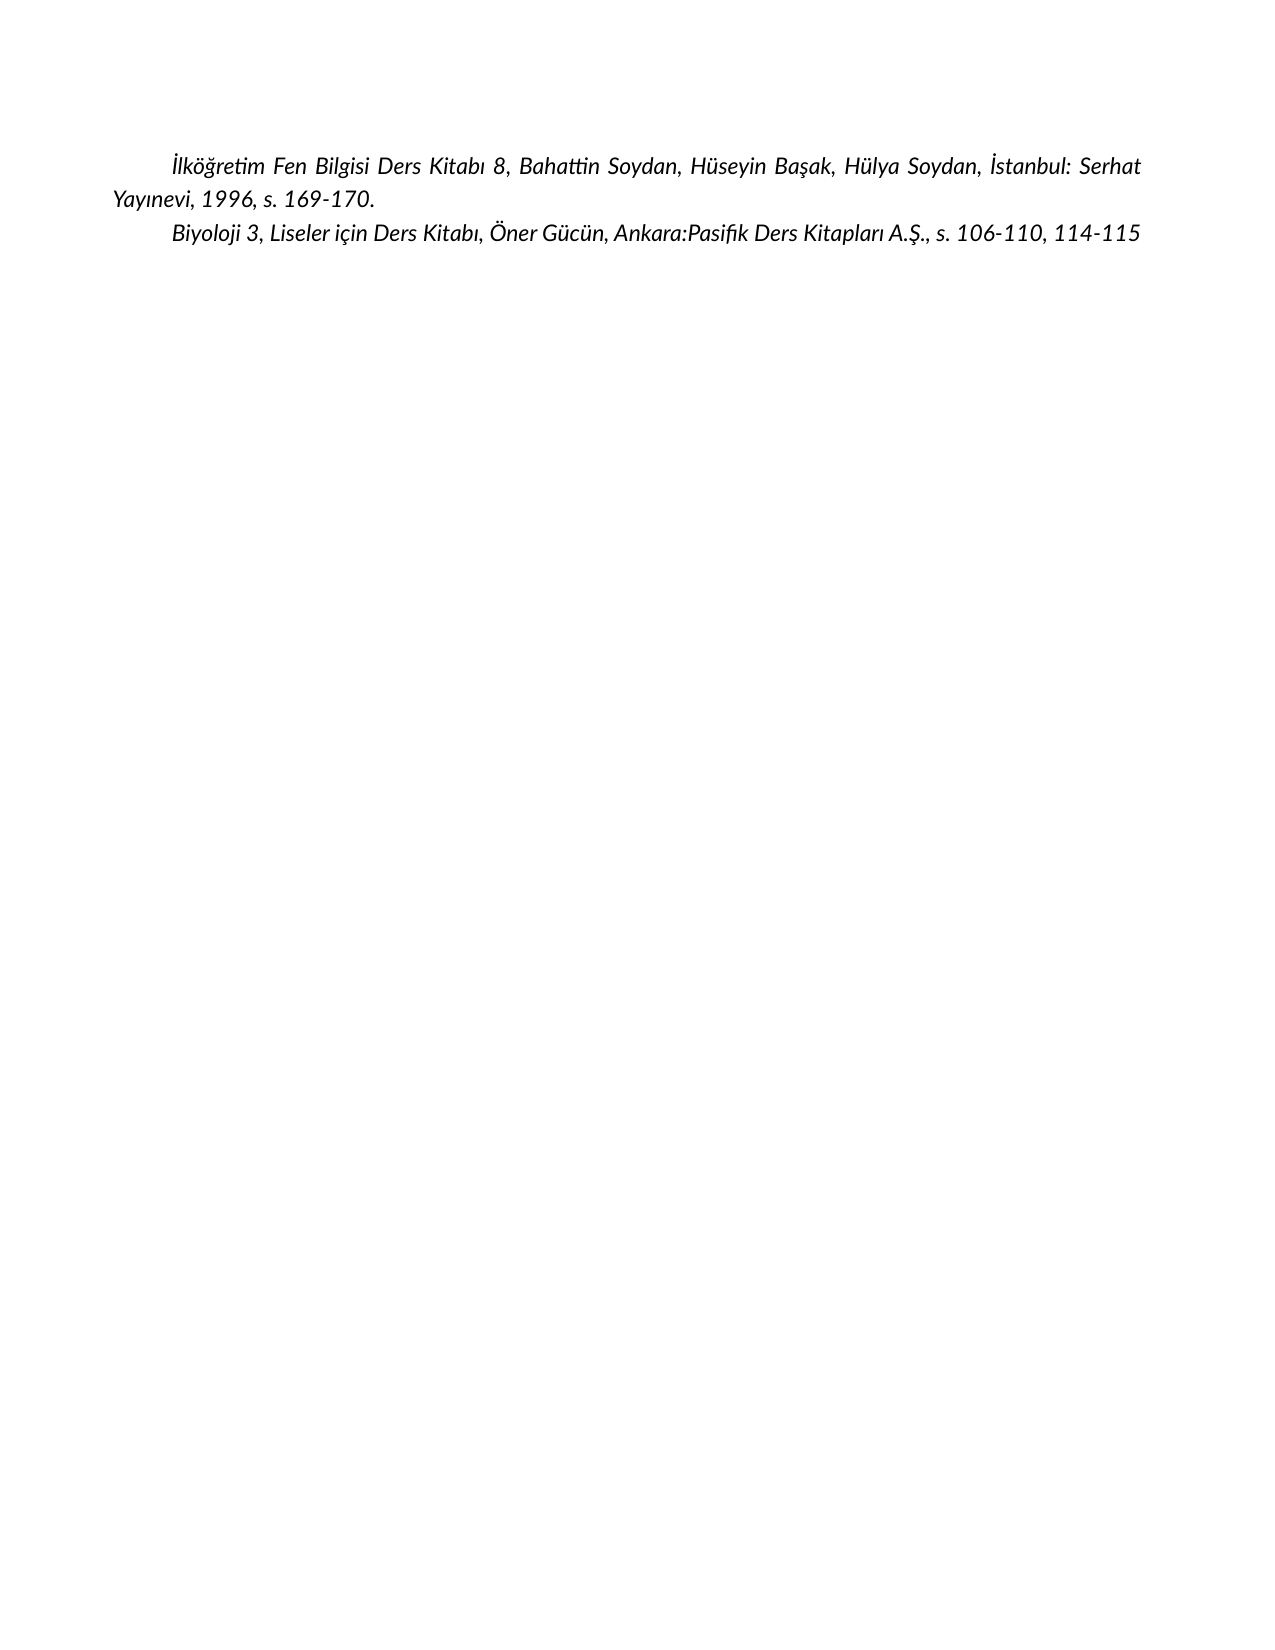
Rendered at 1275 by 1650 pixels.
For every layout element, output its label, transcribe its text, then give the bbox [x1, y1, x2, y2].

text İlköğretim Fen Bilgisi Ders Kitabı 8, Bahattin Soydan, Hüseyin Başak, Hülya Soydan, İstanbul: Serhat Yayınevi, 1996, s. 169-170. [112, 148, 1145, 214]
text Biyoloji 3, Liseler için Ders Kitabı, Öner Gücün, Ankara:Pasifik Ders Kitapları A.Ş., s. 106-110, 114-115 [112, 214, 1145, 248]
